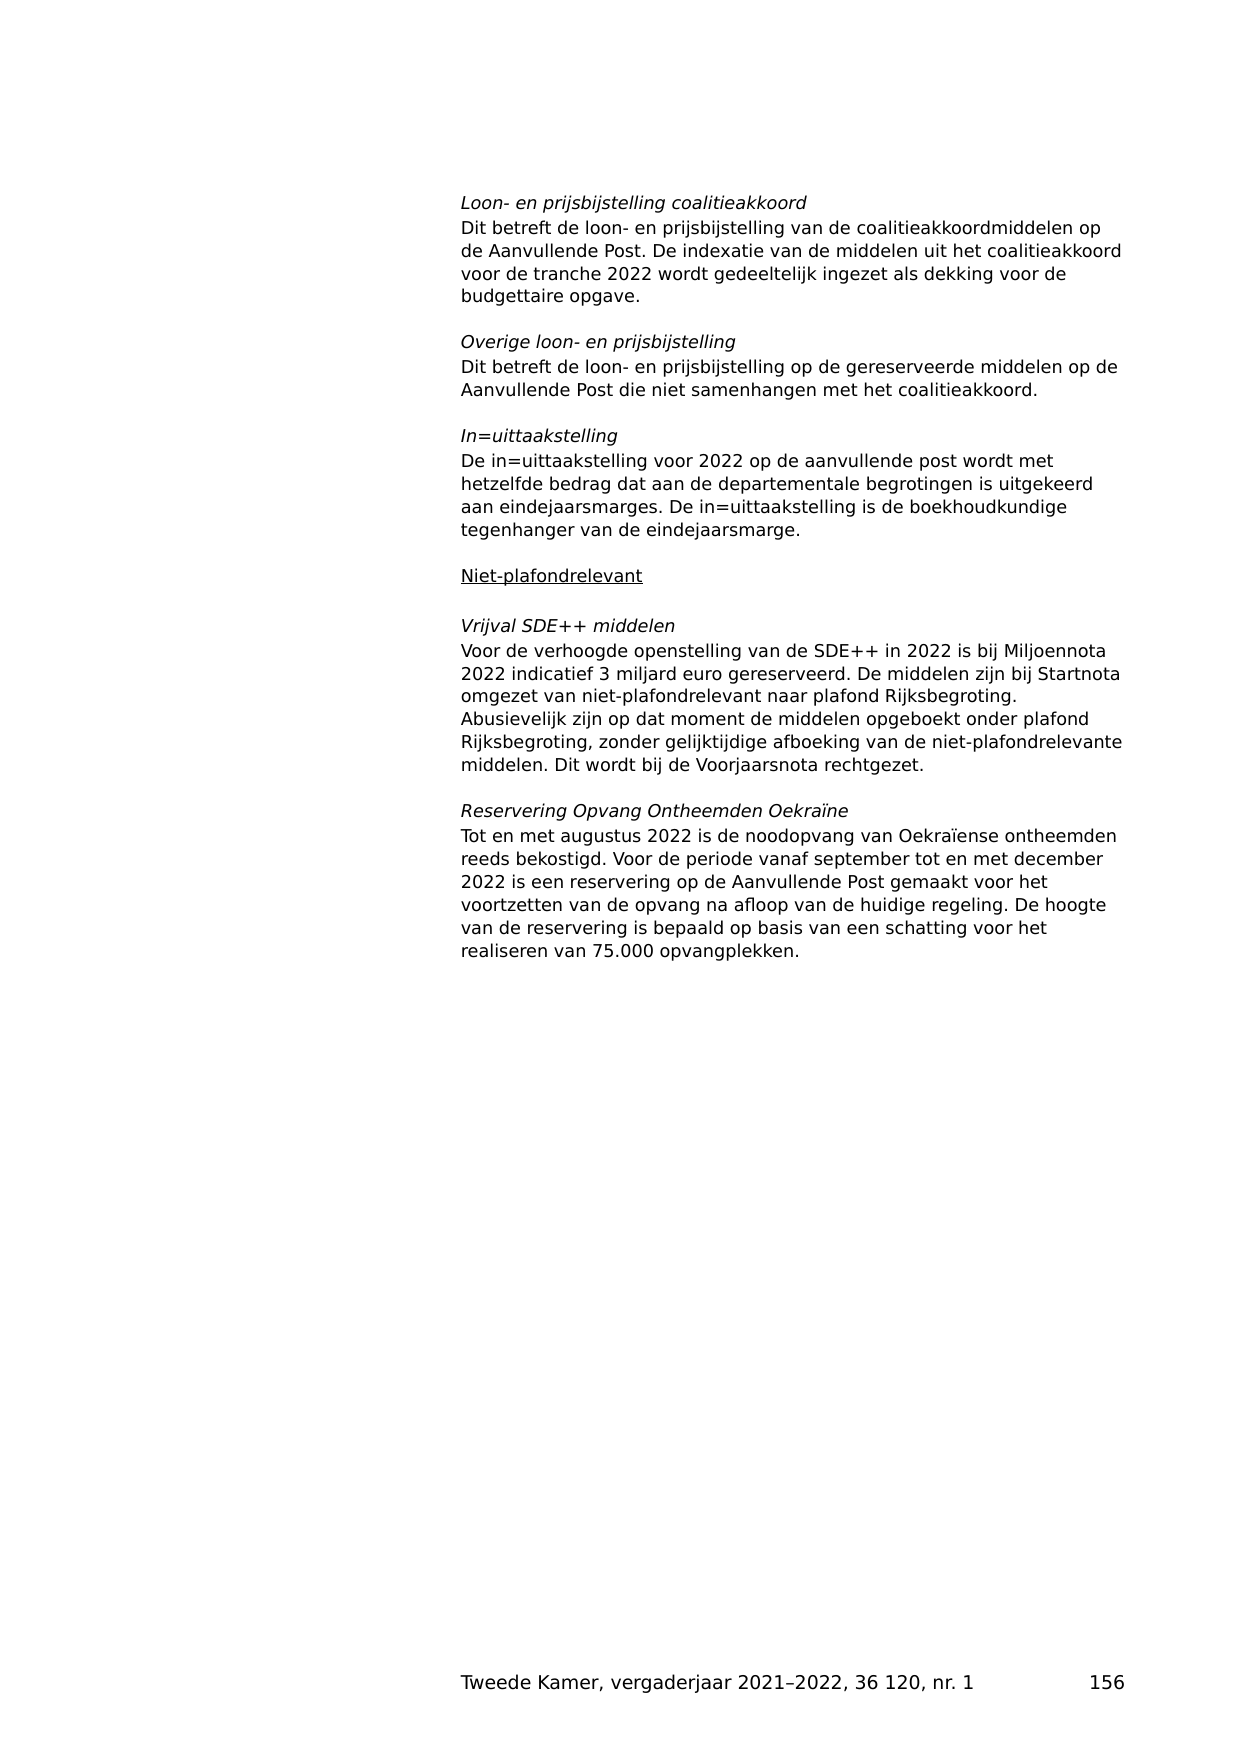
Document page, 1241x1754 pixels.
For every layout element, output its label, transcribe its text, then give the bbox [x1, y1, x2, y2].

text Overige loon- en prijsbijstelling [461, 330, 1125, 353]
text Niet-plafondrelevant [461, 564, 1125, 587]
text De in=uittaakstelling voor 2022 op de aanvullende post wordt met hetzelfde bedrag dat aan de departementale begrotingen is uitgekeerd aan eindejaarsmarges. De in=uittaakstelling is de boekhoudkundige tegenhanger van de eindejaarsmarge. [461, 449, 1125, 541]
text Dit betreft de loon- en prijsbijstelling op de gereserveerde middelen op de Aanvullende Post die niet samenhangen met het coalitieakkoord. [461, 355, 1125, 401]
text Tot en met augustus 2022 is de noodopvang van Oekraïense ontheemden reeds bekostigd. Voor de periode vanaf september tot en met december 2022 is een reservering op de Aanvullende Post gemaakt voor het voortzetten van de opvang na afloop van de huidige regeling. De hoogte van de reservering is bepaald op basis van een schatting voor het realiseren van 75.000 opvangplekken. [461, 824, 1125, 962]
text In=uittaakstelling [461, 424, 1125, 447]
text Reservering Opvang Ontheemden Oekraïne [461, 799, 1125, 822]
text Vrijval SDE++ middelen [461, 614, 1125, 637]
text Loon- en prijsbijstelling coalitieakkoord [461, 191, 1125, 214]
text Voor de verhoogde openstelling van de SDE++ in 2022 is bij Miljoennota 2022 indicatief 3 miljard euro gereserveerd. De middelen zijn bij Startnota omgezet van niet-plafondrelevant naar plafond Rijksbegroting. Abusievelijk zijn op dat moment de middelen opgeboekt onder plafond Rijksbegroting, zonder gelijktijdige afboeking van de niet-plafondrelevante middelen. Dit wordt bij de Voorjaarsnota rechtgezet. [461, 639, 1125, 776]
text Dit betreft de loon- en prijsbijstelling van de coalitieakkoordmiddelen op de Aanvullende Post. De indexatie van de middelen uit het coalitieakkoord voor de tranche 2022 wordt gedeeltelijk ingezet als dekking voor de budgettaire opgave. [461, 216, 1125, 307]
